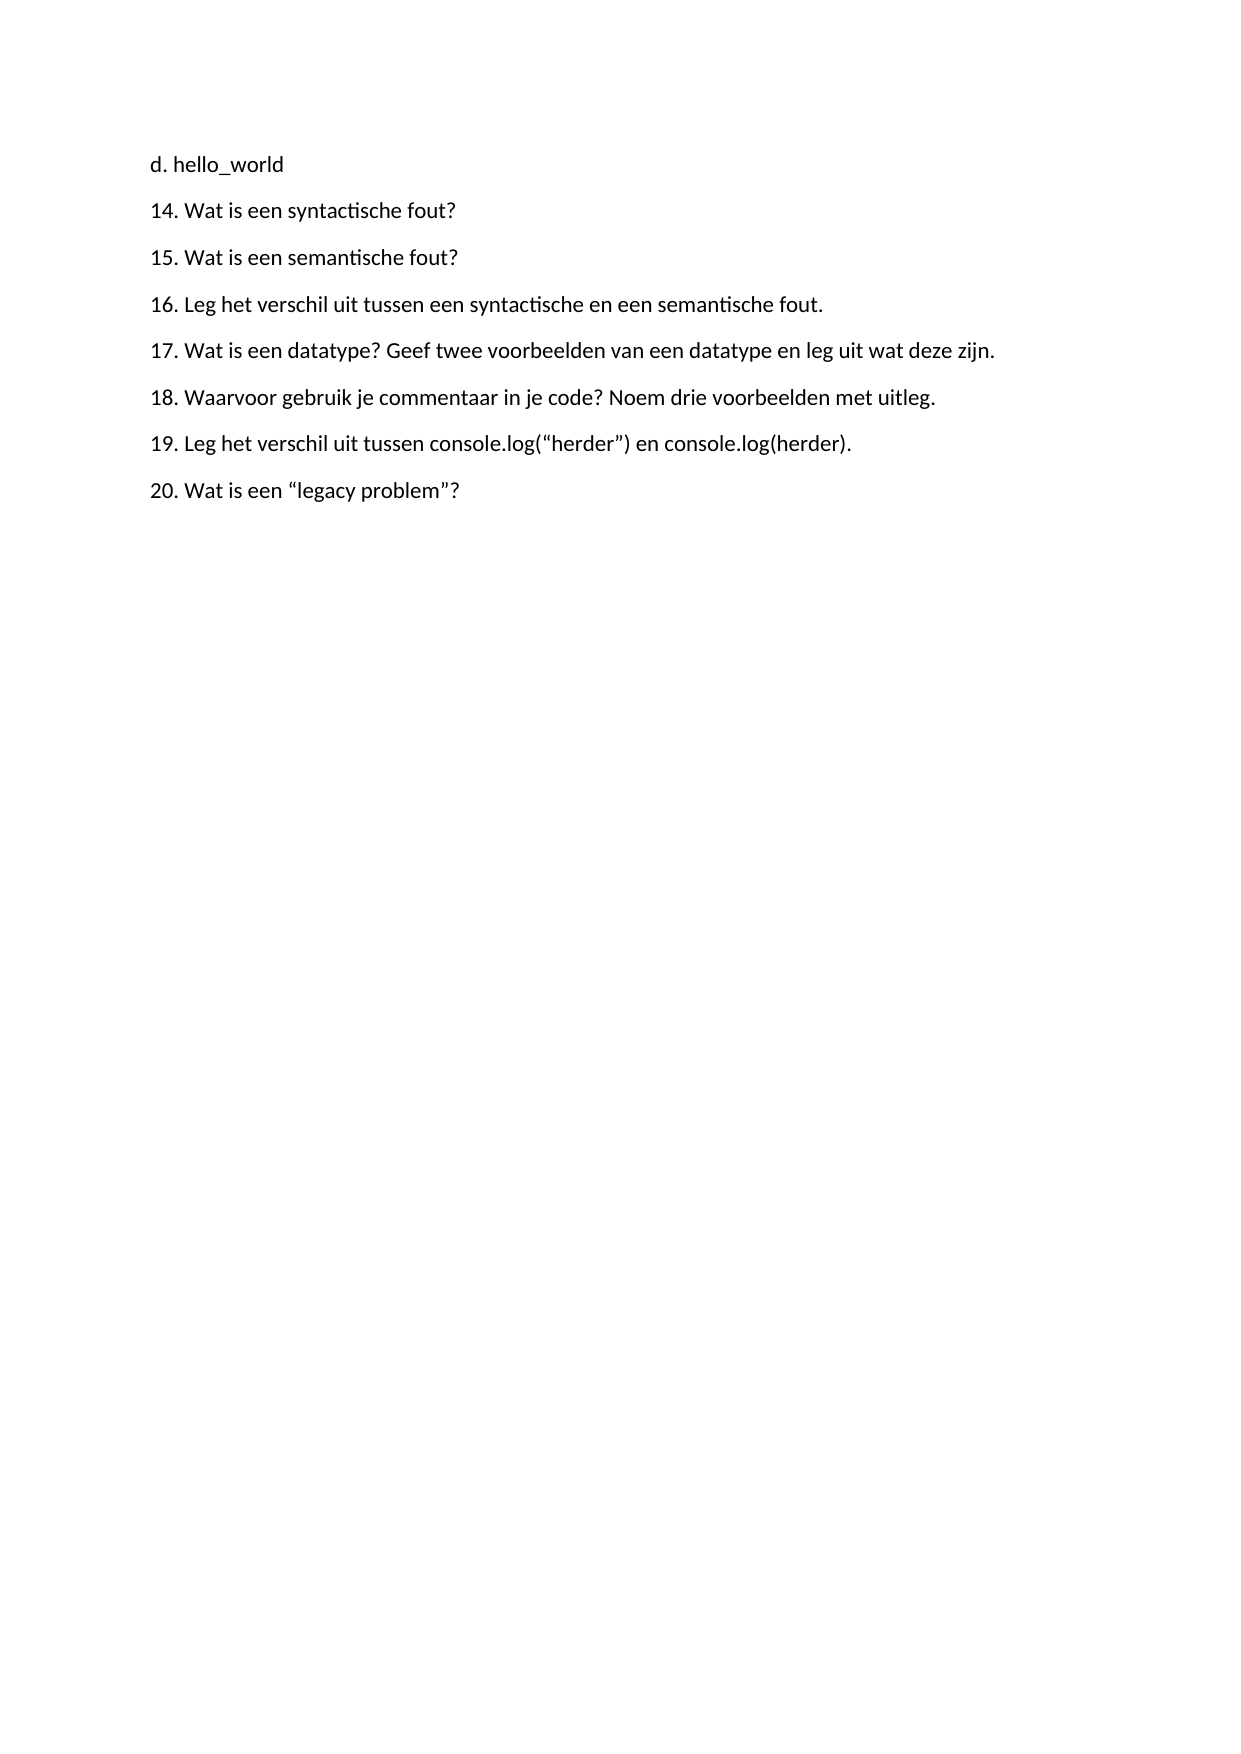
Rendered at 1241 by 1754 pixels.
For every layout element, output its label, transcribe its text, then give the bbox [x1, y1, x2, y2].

text 20. Wat is een “legacy problem”? [150, 476, 1090, 504]
text 16. Leg het verschil uit tussen een syntactische en een semantische fout. [150, 290, 1090, 318]
text 18. Waarvoor gebruik je commentaar in je code? Noem drie voorbeelden met uitleg. [150, 383, 1090, 411]
text 17. Wat is een datatype? Geef twee voorbeelden van een datatype en leg uit wat deze zijn. [150, 336, 1090, 364]
text 14. Wat is een syntactische fout? [150, 197, 1090, 224]
text 19. Leg het verschil uit tussen console.log(“herder”) en console.log(herder). [150, 429, 1090, 457]
text 15. Wat is een semantische fout? [150, 243, 1090, 271]
text d. hello_world [150, 150, 1090, 178]
